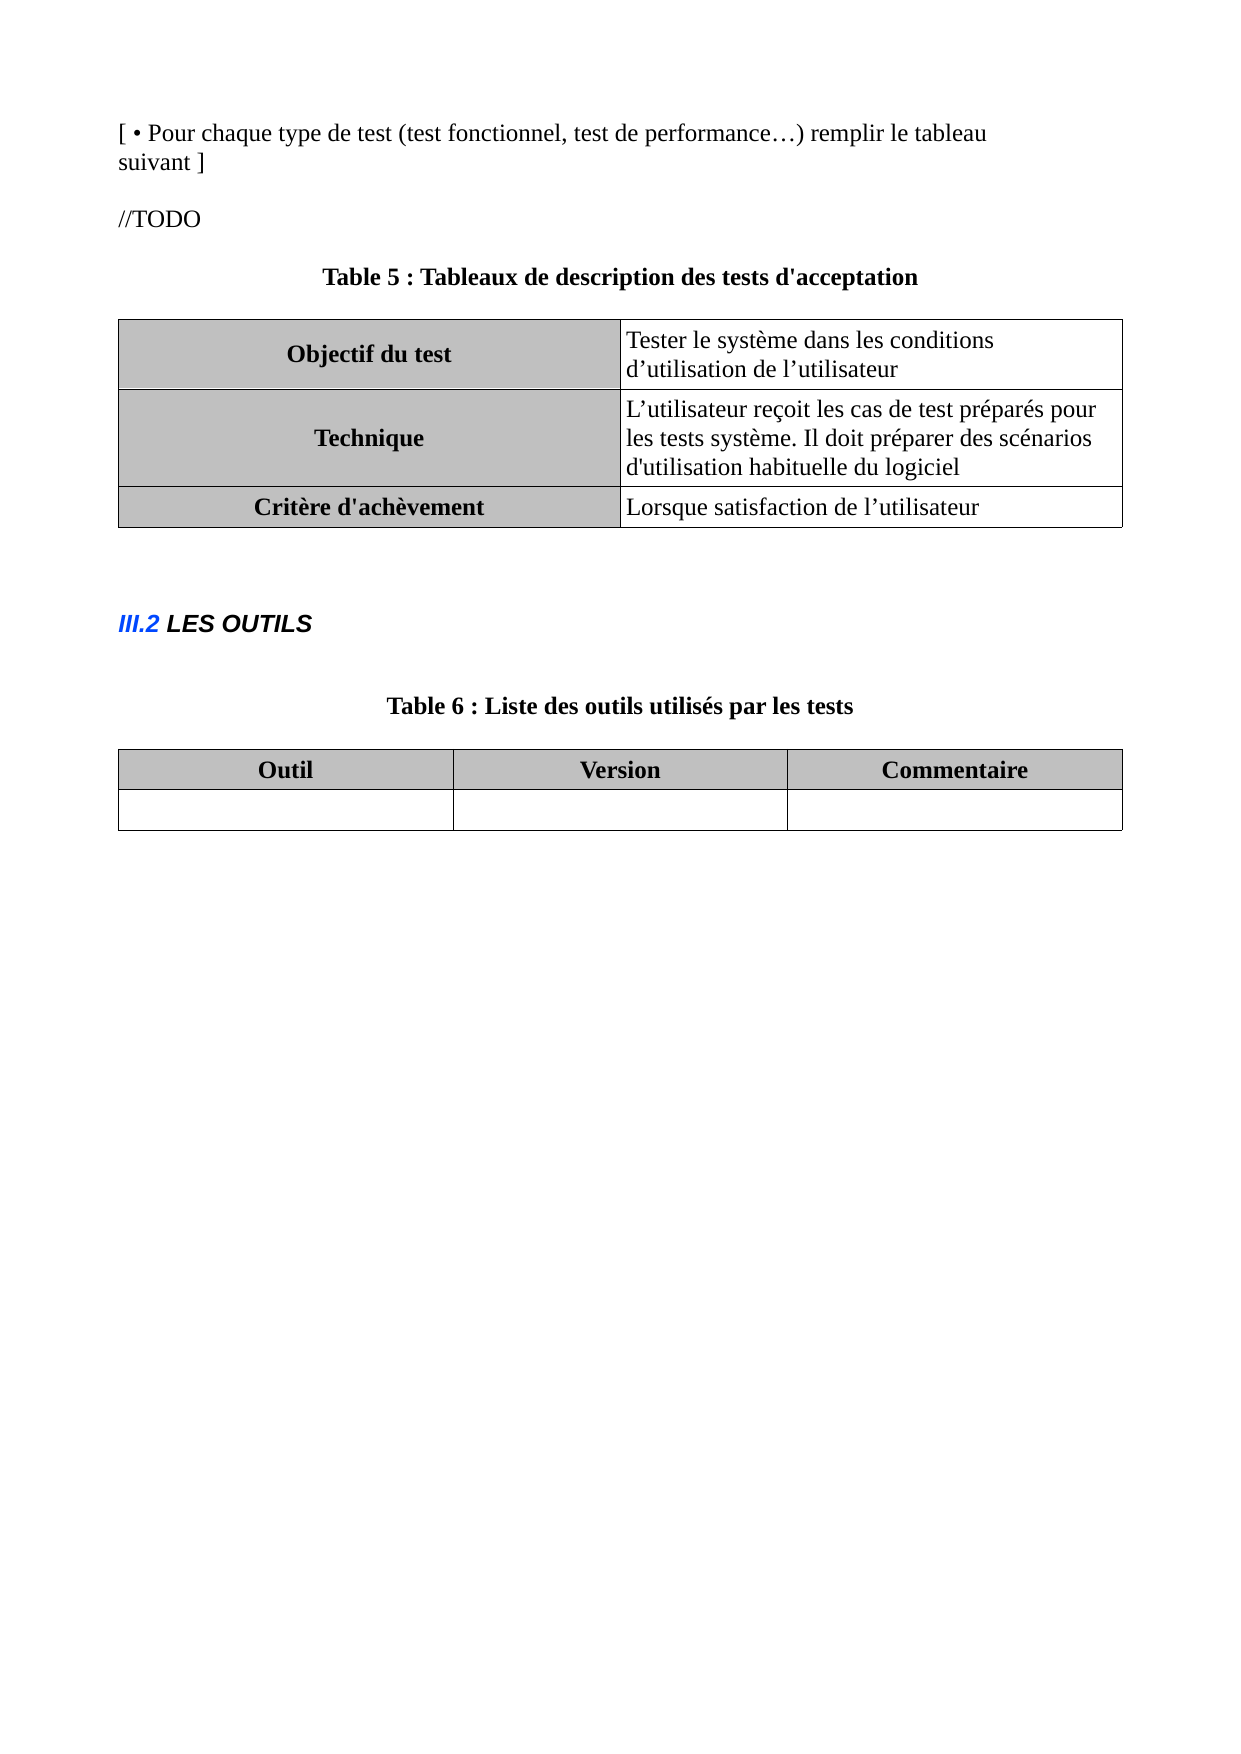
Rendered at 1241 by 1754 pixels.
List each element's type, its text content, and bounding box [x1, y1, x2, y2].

table_cell [788, 790, 1122, 829]
text [ • Pour chaque type de test (test fonctionnel, test de performance…) remplir le tableau [118, 118, 1122, 147]
subtitle Table 5 : Tableaux de description des tests d'acceptation [118, 262, 1122, 291]
text //TODO [118, 204, 1122, 233]
table_cell Lorsque satisfaction de l’utilisateur [621, 487, 1122, 527]
subtitle III.2 LES OUTILS [118, 609, 1122, 638]
table_header Commentaire [788, 750, 1122, 789]
table_cell L’utilisateur reçoit les cas de test préparés pour les tests système. Il doit préparer des scénarios d'utilisation habituelle du logiciel [621, 390, 1122, 486]
table_cell [119, 790, 453, 829]
table_header Outil [119, 750, 453, 789]
table_header Version [454, 750, 787, 789]
table_cell [454, 790, 787, 829]
table_cell Technique [119, 390, 620, 486]
subtitle Table 6 : Liste des outils utilisés par les tests [118, 691, 1122, 720]
table_cell Critère d'achèvement [119, 487, 620, 527]
table_header Objectif du test [119, 320, 620, 388]
text suivant ] [118, 147, 1122, 176]
table_header Tester le système dans les conditions d’utilisation de l’utilisateur [621, 320, 1122, 388]
